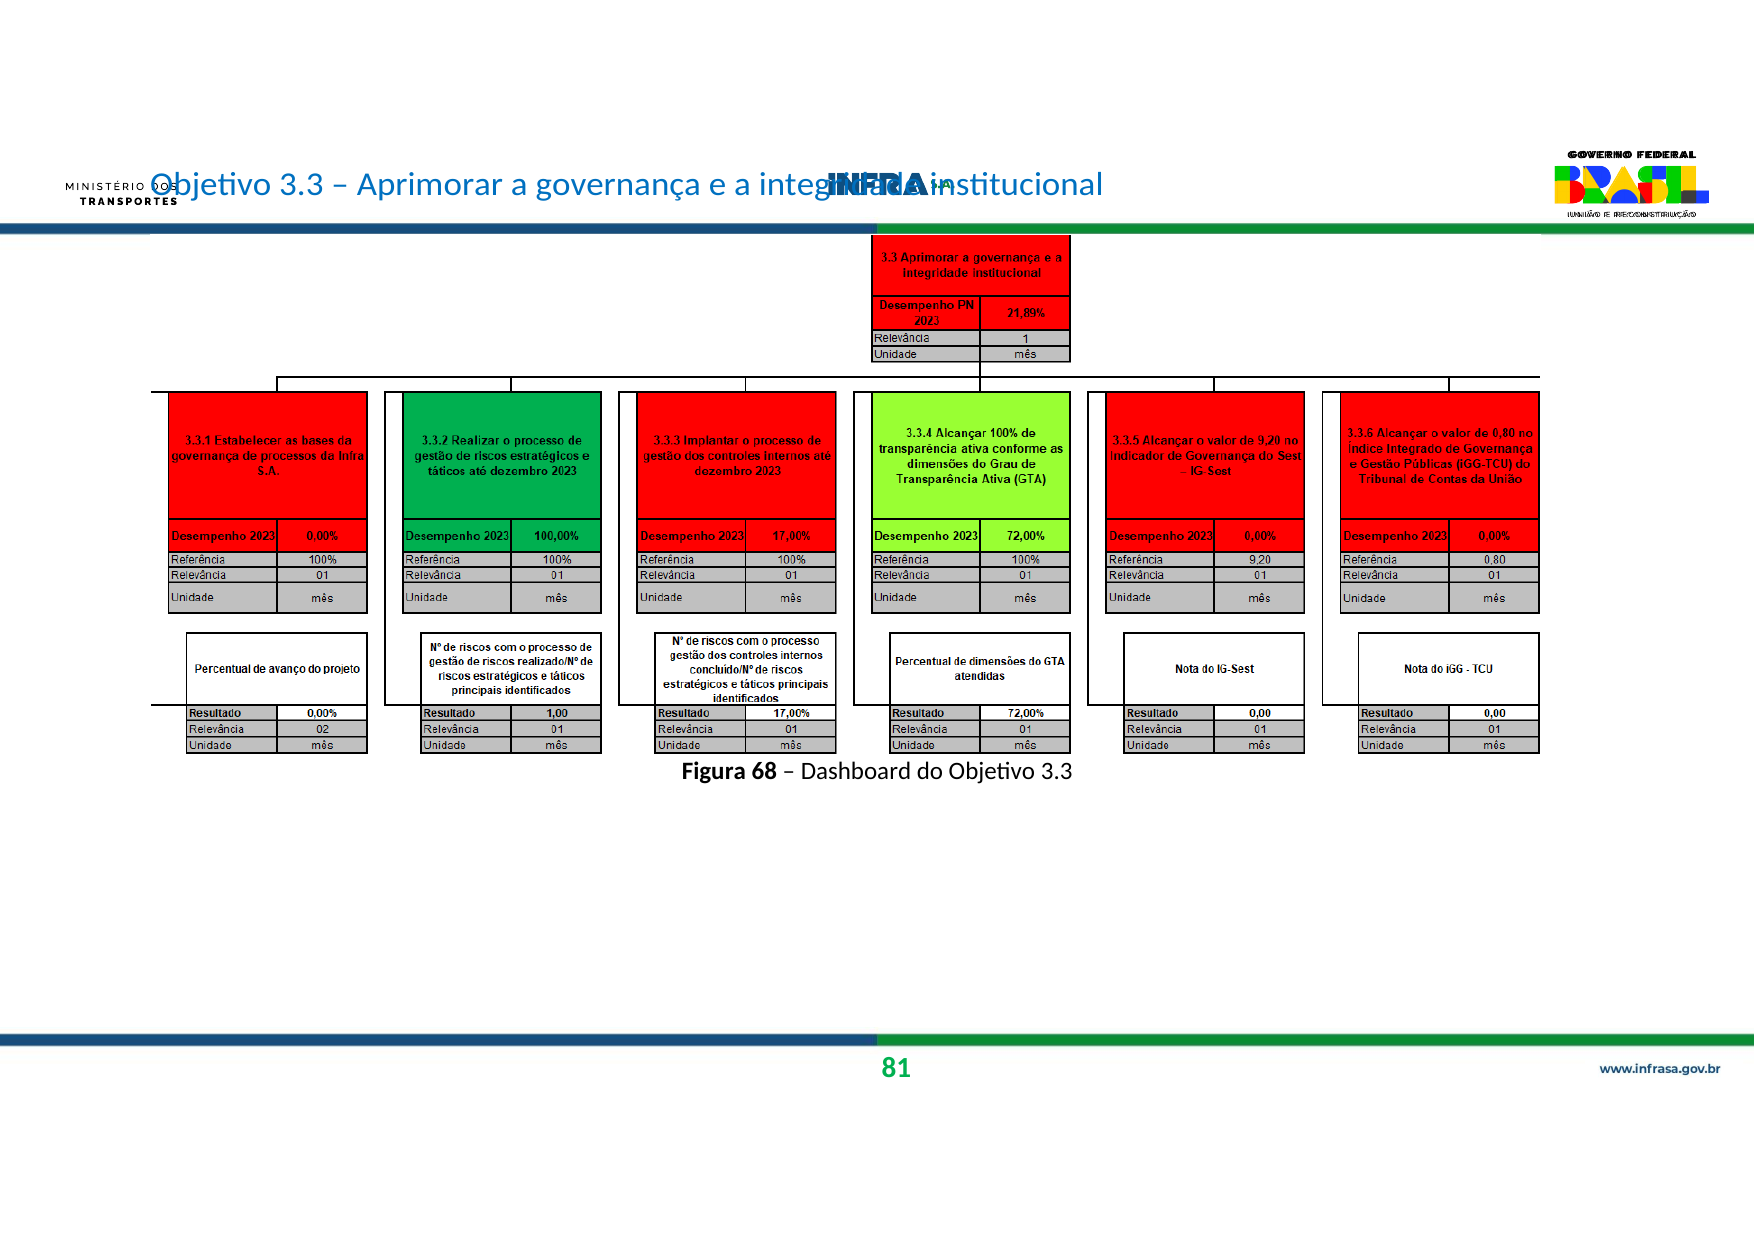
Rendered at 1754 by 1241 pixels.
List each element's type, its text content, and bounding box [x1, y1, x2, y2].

subtitle Objetivo 3.3 – Aprimorar a governança e a integridade institucional [150, 163, 1604, 204]
text Figura 68 – Dashboard do Objetivo 3.3 [150, 755, 1604, 786]
